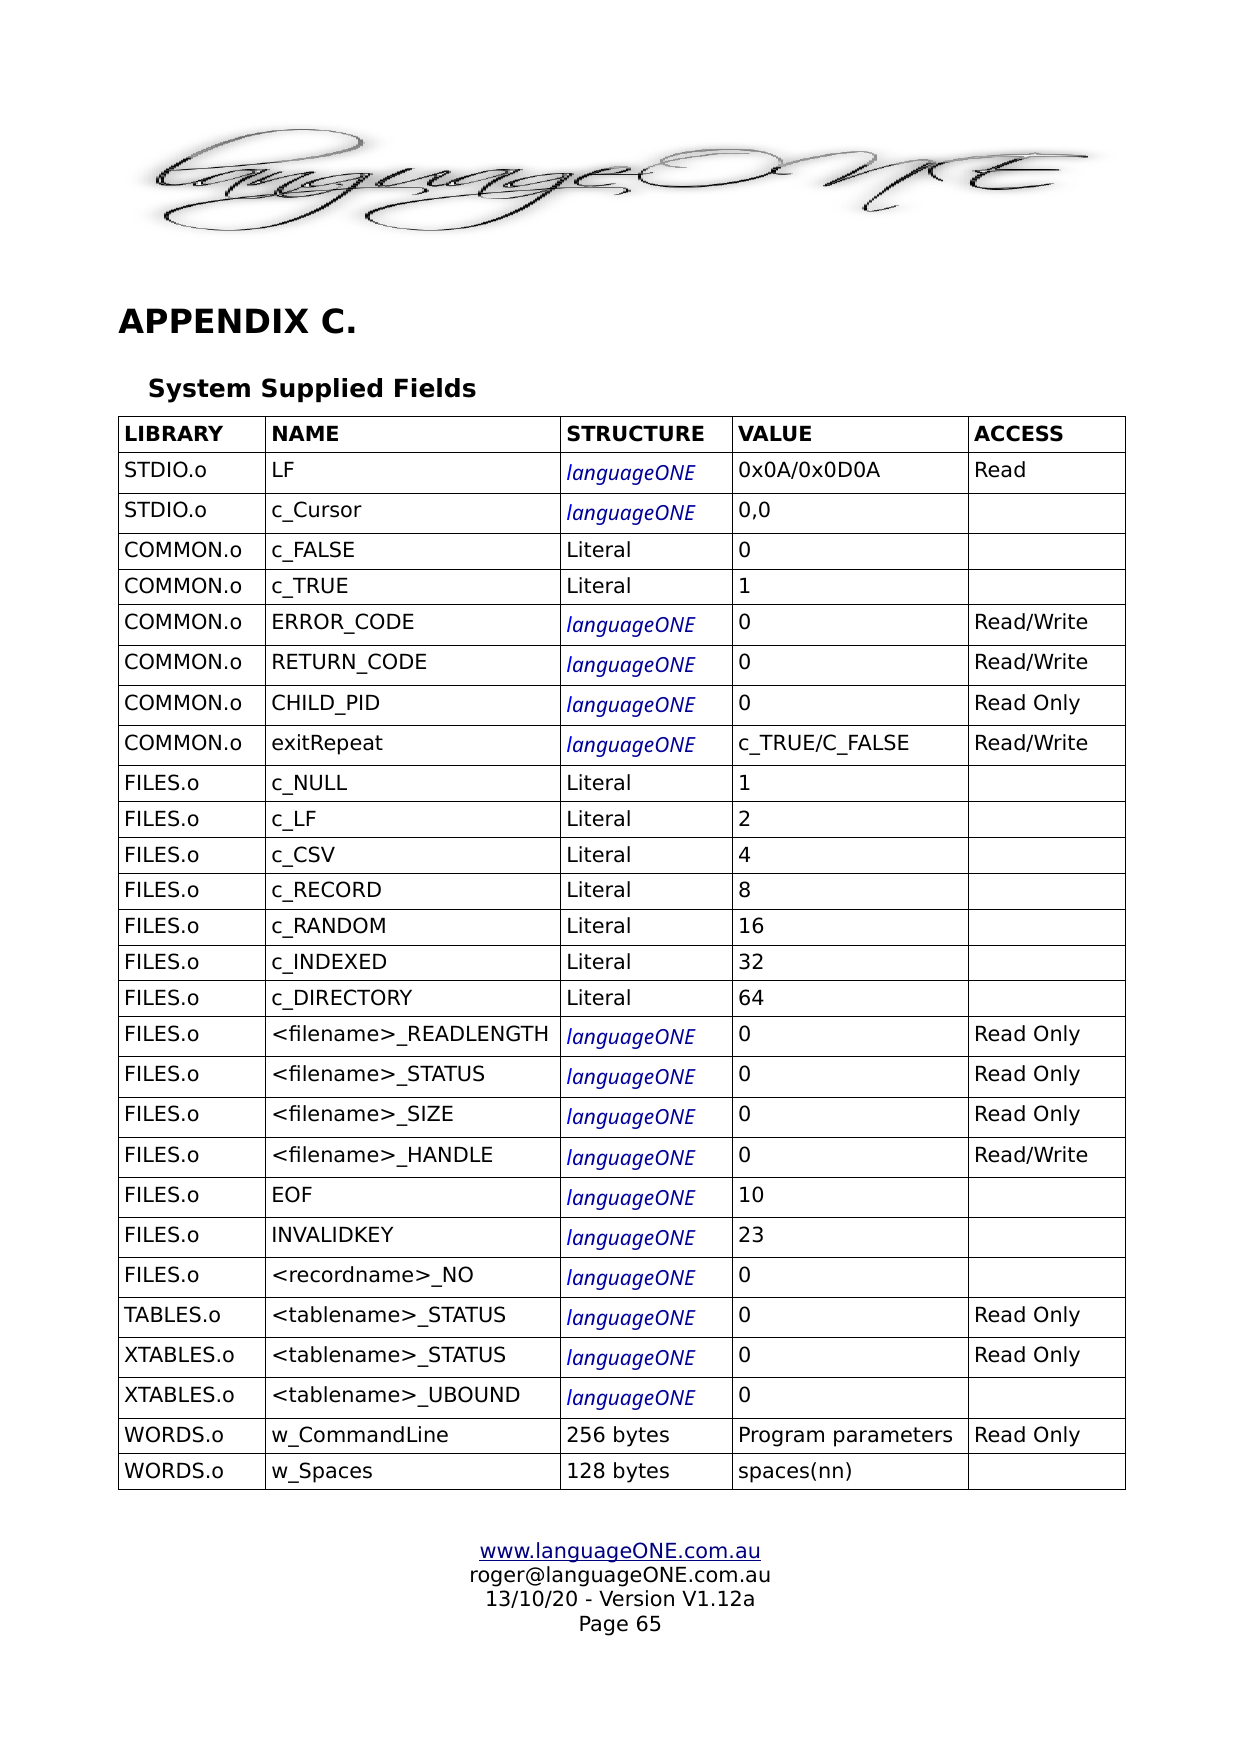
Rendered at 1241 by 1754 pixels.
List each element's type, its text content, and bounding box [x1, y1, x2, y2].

table_cell FILES.o [119, 1258, 265, 1297]
picture [125, 120, 1118, 239]
table_cell FILES.o [119, 1057, 265, 1097]
table_cell 23 [733, 1218, 968, 1257]
table_cell languageONE [561, 686, 732, 725]
table_cell [969, 946, 1125, 980]
table_cell c_RECORD [266, 874, 560, 908]
table_header STRUCTURE [561, 417, 732, 452]
table_cell Read Only [969, 1098, 1125, 1137]
table_cell c_LF [266, 802, 560, 837]
table_cell exitRepeat [266, 726, 560, 765]
table_cell <tablename>_UBOUND [266, 1378, 560, 1417]
table_cell Read/Write [969, 1138, 1125, 1177]
table_cell [969, 1454, 1125, 1489]
table_cell languageONE [561, 726, 732, 765]
table_cell [969, 1218, 1125, 1257]
table_cell Read Only [969, 1057, 1125, 1097]
table_cell Literal [561, 874, 732, 908]
table_cell 0 [733, 1258, 968, 1297]
table_cell ERROR_CODE [266, 605, 560, 644]
table_cell 0 [733, 1138, 968, 1177]
table_cell 32 [733, 946, 968, 980]
table_cell <tablename>_STATUS [266, 1298, 560, 1337]
table_cell c_TRUE [266, 570, 560, 604]
table_cell c_DIRECTORY [266, 981, 560, 1016]
table_cell languageONE [561, 646, 732, 684]
table_cell languageONE [561, 1218, 732, 1257]
table_cell languageONE [561, 1057, 732, 1097]
table_cell 64 [733, 981, 968, 1016]
table_cell c_NULL [266, 766, 560, 801]
table_cell Literal [561, 570, 732, 604]
table_cell EOF [266, 1178, 560, 1217]
table_cell FILES.o [119, 838, 265, 873]
table_cell [969, 1258, 1125, 1297]
table_cell LF [266, 453, 560, 492]
table_cell [969, 1378, 1125, 1417]
table_cell 2 [733, 802, 968, 837]
table_cell Read Only [969, 1338, 1125, 1377]
table_cell XTABLES.o [119, 1338, 265, 1377]
subtitle APPENDIX C. [118, 302, 1122, 341]
table_cell Read Only [969, 1419, 1125, 1453]
table_cell <filename>_SIZE [266, 1098, 560, 1137]
table_cell languageONE [561, 1017, 732, 1056]
table_cell Literal [561, 802, 732, 837]
table_cell 0 [733, 1098, 968, 1137]
table_cell FILES.o [119, 1138, 265, 1177]
table_cell COMMON.o [119, 686, 265, 725]
table_cell spaces(nn) [733, 1454, 968, 1489]
table_cell <recordname>_NO [266, 1258, 560, 1297]
table_cell Read Only [969, 1017, 1125, 1056]
table_cell WORDS.o [119, 1419, 265, 1453]
table_cell FILES.o [119, 874, 265, 908]
table_cell <filename>_STATUS [266, 1057, 560, 1097]
table_cell languageONE [561, 1338, 732, 1377]
table_cell FILES.o [119, 1218, 265, 1257]
table_cell FILES.o [119, 981, 265, 1016]
table_cell 0 [733, 1057, 968, 1097]
table_cell 0 [733, 605, 968, 644]
table_cell <filename>_READLENGTH [266, 1017, 560, 1056]
table_cell Literal [561, 766, 732, 801]
table_cell [969, 766, 1125, 801]
table_cell FILES.o [119, 946, 265, 980]
table_cell 0 [733, 1017, 968, 1056]
table_cell <tablename>_STATUS [266, 1338, 560, 1377]
table_cell [969, 534, 1125, 568]
table_cell CHILD_PID [266, 686, 560, 725]
table_cell Literal [561, 910, 732, 944]
table_cell RETURN_CODE [266, 646, 560, 684]
table_cell [969, 494, 1125, 532]
table_cell FILES.o [119, 1098, 265, 1137]
table_cell 128 bytes [561, 1454, 732, 1489]
table_cell 256 bytes [561, 1419, 732, 1453]
table_cell STDIO.o [119, 494, 265, 532]
table_cell COMMON.o [119, 534, 265, 568]
table_header VALUE [733, 417, 968, 452]
table_cell 1 [733, 570, 968, 604]
table_cell COMMON.o [119, 646, 265, 684]
table_cell 0 [733, 534, 968, 568]
table_cell Read Only [969, 1298, 1125, 1337]
table_cell FILES.o [119, 1178, 265, 1217]
table_cell languageONE [561, 1098, 732, 1137]
table_cell 0,0 [733, 494, 968, 532]
table_cell 4 [733, 838, 968, 873]
table_cell 0 [733, 646, 968, 684]
table_cell Read/Write [969, 646, 1125, 684]
table_cell c_RANDOM [266, 910, 560, 944]
table_cell XTABLES.o [119, 1378, 265, 1417]
table_cell Read/Write [969, 605, 1125, 644]
table_cell COMMON.o [119, 605, 265, 644]
table_cell Read Only [969, 686, 1125, 725]
table_cell [969, 802, 1125, 837]
table_header LIBRARY [119, 417, 265, 452]
table_cell [969, 910, 1125, 944]
table_cell w_CommandLine [266, 1419, 560, 1453]
table_cell languageONE [561, 1298, 732, 1337]
table_cell 0 [733, 1378, 968, 1417]
table_cell Read/Write [969, 726, 1125, 765]
table_cell FILES.o [119, 910, 265, 944]
table_cell 8 [733, 874, 968, 908]
table_cell languageONE [561, 453, 732, 492]
table_cell languageONE [561, 1258, 732, 1297]
table_cell c_TRUE/C_FALSE [733, 726, 968, 765]
table_cell c_FALSE [266, 534, 560, 568]
table_cell FILES.o [119, 802, 265, 837]
table_cell FILES.o [119, 766, 265, 801]
table_cell Program parameters [733, 1419, 968, 1453]
table_cell 10 [733, 1178, 968, 1217]
table_cell w_Spaces [266, 1454, 560, 1489]
table_cell [969, 981, 1125, 1016]
table_cell 16 [733, 910, 968, 944]
table_cell [969, 1178, 1125, 1217]
table_cell Literal [561, 838, 732, 873]
table_cell c_Cursor [266, 494, 560, 532]
table_cell COMMON.o [119, 570, 265, 604]
table_cell languageONE [561, 1138, 732, 1177]
table_header ACCESS [969, 417, 1125, 452]
table_cell COMMON.o [119, 726, 265, 765]
table_cell [969, 838, 1125, 873]
table_cell STDIO.o [119, 453, 265, 492]
table_cell Literal [561, 981, 732, 1016]
table_cell Literal [561, 534, 732, 568]
table_cell WORDS.o [119, 1454, 265, 1489]
table_cell 0x0A/0x0D0A [733, 453, 968, 492]
table_cell INVALIDKEY [266, 1218, 560, 1257]
table_cell 0 [733, 1338, 968, 1377]
table_cell <filename>_HANDLE [266, 1138, 560, 1177]
table_cell languageONE [561, 1178, 732, 1217]
table_cell [969, 570, 1125, 604]
table_cell [969, 874, 1125, 908]
subtitle System Supplied Fields [148, 375, 1122, 404]
table_cell 0 [733, 686, 968, 725]
table_cell Read [969, 453, 1125, 492]
table_cell 1 [733, 766, 968, 801]
table_cell Literal [561, 946, 732, 980]
table_cell languageONE [561, 605, 732, 644]
table_cell languageONE [561, 1378, 732, 1417]
table_header NAME [266, 417, 560, 452]
table_cell c_CSV [266, 838, 560, 873]
table_cell c_INDEXED [266, 946, 560, 980]
table_cell languageONE [561, 494, 732, 532]
table_cell TABLES.o [119, 1298, 265, 1337]
table_cell FILES.o [119, 1017, 265, 1056]
table_cell 0 [733, 1298, 968, 1337]
